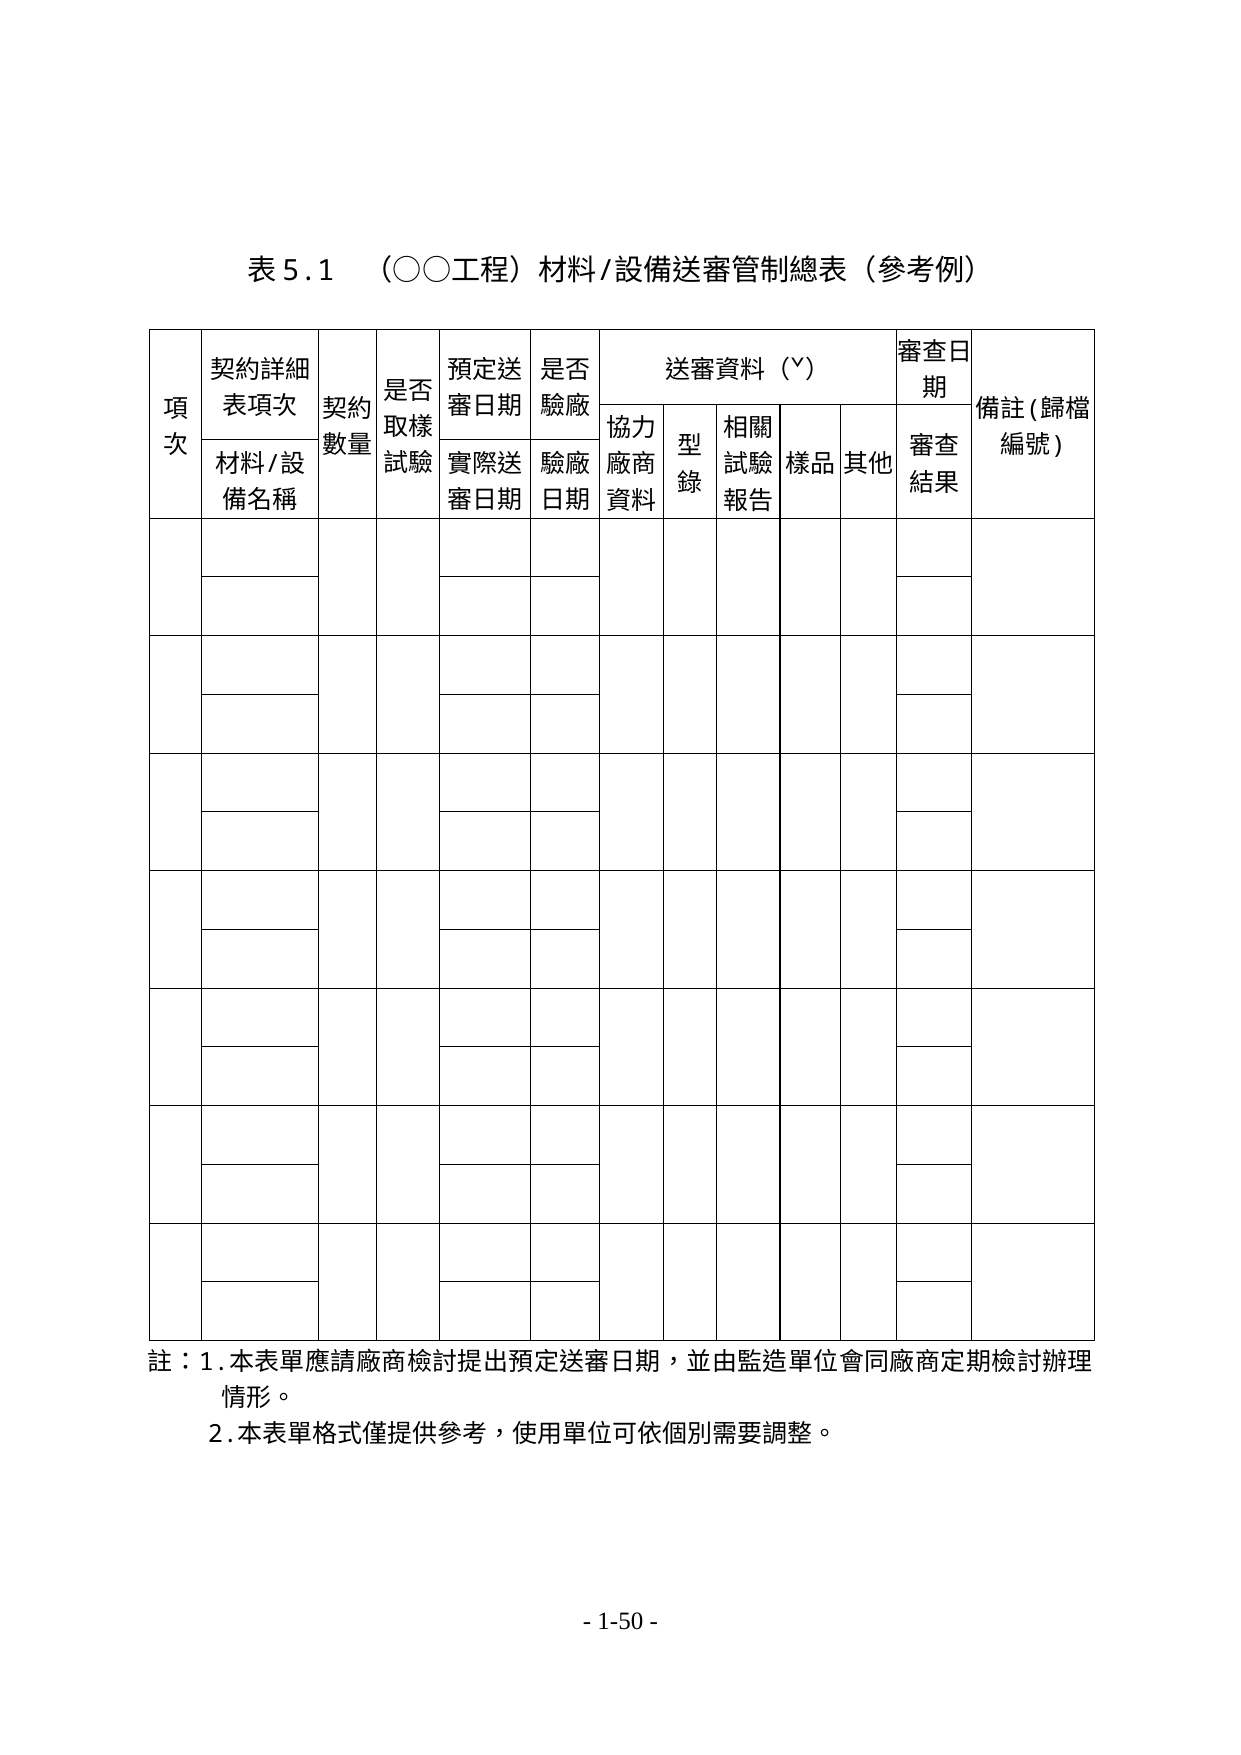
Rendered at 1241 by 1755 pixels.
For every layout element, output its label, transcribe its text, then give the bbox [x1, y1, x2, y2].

table_cell [897, 1047, 971, 1105]
table_cell [440, 695, 530, 752]
table_cell [377, 636, 439, 752]
table_cell [440, 989, 530, 1046]
table_cell [841, 519, 896, 635]
table_cell 協力廠商資料 [600, 405, 663, 517]
table_cell [531, 636, 599, 694]
table_cell [717, 1106, 779, 1222]
table_cell [202, 1224, 318, 1281]
table_cell [440, 577, 530, 635]
table_cell [202, 754, 318, 811]
table_cell [600, 989, 663, 1105]
table_cell [841, 871, 896, 987]
table_cell [440, 636, 530, 694]
table_cell [150, 754, 201, 870]
table_cell [440, 1106, 530, 1164]
table_cell [841, 989, 896, 1105]
table_cell [531, 989, 599, 1046]
table_cell [377, 871, 439, 987]
table_cell [600, 636, 663, 752]
table_cell [972, 1106, 1094, 1222]
table_cell [440, 519, 530, 576]
table_cell [531, 930, 599, 987]
table_cell [972, 519, 1094, 635]
table_cell [897, 695, 971, 752]
table_cell [897, 636, 971, 694]
table_cell [972, 871, 1094, 987]
table_cell [202, 577, 318, 635]
table_cell [150, 989, 201, 1105]
table_cell [897, 1165, 971, 1222]
table_cell [781, 636, 840, 752]
table_cell 樣品 [781, 405, 840, 517]
table_header 是否 驗廠 [531, 330, 599, 439]
table_cell [717, 1224, 779, 1340]
table_cell [717, 989, 779, 1105]
table_cell [377, 519, 439, 635]
table_cell 其他 [841, 405, 896, 517]
table_cell [897, 1224, 971, 1281]
table_cell [202, 695, 318, 752]
table_cell [440, 754, 530, 811]
table_cell [440, 812, 530, 870]
table_cell [202, 812, 318, 870]
table_cell [717, 519, 779, 635]
table_cell [531, 812, 599, 870]
table_cell [202, 636, 318, 694]
table_cell [781, 754, 840, 870]
table_cell [202, 871, 318, 929]
table_header 備註(歸檔編號) [972, 330, 1094, 517]
table_cell [664, 754, 716, 870]
table_cell [531, 1165, 599, 1222]
table_cell [897, 930, 971, 987]
table_header 送審資料（ˇ） [600, 330, 896, 404]
table_cell [717, 636, 779, 752]
table_cell [202, 519, 318, 576]
table_cell [531, 1282, 599, 1340]
table_cell [440, 930, 530, 987]
table_cell [319, 519, 376, 635]
table_cell [377, 989, 439, 1105]
table_cell [150, 1224, 201, 1340]
table_cell [531, 1047, 599, 1105]
table_cell [664, 871, 716, 987]
table_cell [897, 754, 971, 811]
text 2.本表單格式僅提供參考，使用單位可依個別需要調整。 [148, 1413, 1093, 1450]
table_cell [440, 871, 530, 929]
table_header 預定送審日期 [440, 330, 530, 439]
table_cell [202, 930, 318, 987]
text 註：1.本表單應請廠商檢討提出預定送審日期，並由監造單位會同廠商定期檢討辦理情形。 [148, 1341, 1093, 1413]
table_cell [600, 519, 663, 635]
table_cell 實際送審日期 [440, 440, 530, 517]
table_cell [150, 871, 201, 987]
table_cell [202, 1047, 318, 1105]
table_cell [897, 1282, 971, 1340]
table_cell [319, 871, 376, 987]
table_cell [897, 989, 971, 1046]
table_cell [972, 636, 1094, 752]
table_cell 型錄 [664, 405, 716, 517]
table_cell [972, 754, 1094, 870]
table_cell [150, 519, 201, 635]
table_cell [841, 754, 896, 870]
table_cell [150, 636, 201, 752]
table_cell [664, 636, 716, 752]
table_cell 材料/設備名稱 [202, 440, 318, 517]
table_cell [897, 519, 971, 576]
table_cell [781, 1224, 840, 1340]
table_header 契約 數量 [319, 330, 376, 517]
table_cell [717, 754, 779, 870]
table_header 是否取樣試驗 [377, 330, 439, 517]
table_cell [600, 754, 663, 870]
table_cell [319, 636, 376, 752]
table_cell [664, 1224, 716, 1340]
table_cell [781, 989, 840, 1105]
table_cell [377, 754, 439, 870]
table_cell [440, 1282, 530, 1340]
table_cell [377, 1106, 439, 1222]
table_cell [897, 871, 971, 929]
table_cell [202, 1106, 318, 1164]
table_cell [972, 989, 1094, 1105]
table_cell [202, 1165, 318, 1222]
table_cell 審查結果 [897, 405, 971, 517]
table_cell [202, 1282, 318, 1340]
table_header 契約詳細表項次 [202, 330, 318, 439]
table_cell [841, 636, 896, 752]
table_cell 相關試驗報告 [717, 405, 779, 517]
table_cell [531, 1106, 599, 1164]
table_cell [664, 989, 716, 1105]
table_cell [897, 812, 971, 870]
table_cell [664, 519, 716, 635]
table_cell [531, 754, 599, 811]
table_cell [781, 871, 840, 987]
table_cell [972, 1224, 1094, 1340]
table_cell [202, 989, 318, 1046]
table_cell [531, 577, 599, 635]
table_cell [531, 519, 599, 576]
table_cell [319, 989, 376, 1105]
table_cell 驗廠 日期 [531, 440, 599, 517]
table_cell [150, 1106, 201, 1222]
table_cell [531, 695, 599, 752]
table_cell [600, 1224, 663, 1340]
table_cell [897, 577, 971, 635]
table_cell [781, 519, 840, 635]
table_cell [440, 1047, 530, 1105]
table_header 審查日期 [897, 330, 971, 404]
table_cell [319, 1224, 376, 1340]
table_cell [717, 871, 779, 987]
table_cell [664, 1106, 716, 1222]
table_cell [841, 1106, 896, 1222]
table_cell [531, 1224, 599, 1281]
text 表5.1 （○○工程）材料/設備送審管制總表（參考例） [148, 247, 1093, 289]
table_cell [377, 1224, 439, 1340]
table_cell [319, 1106, 376, 1222]
table_cell [531, 871, 599, 929]
table_cell [440, 1224, 530, 1281]
table_cell [897, 1106, 971, 1164]
table_cell [600, 1106, 663, 1222]
table_cell [600, 871, 663, 987]
table_cell [841, 1224, 896, 1340]
table_cell [440, 1165, 530, 1222]
table_cell [319, 754, 376, 870]
table_cell [781, 1106, 840, 1222]
table_header 項次 [150, 330, 201, 517]
